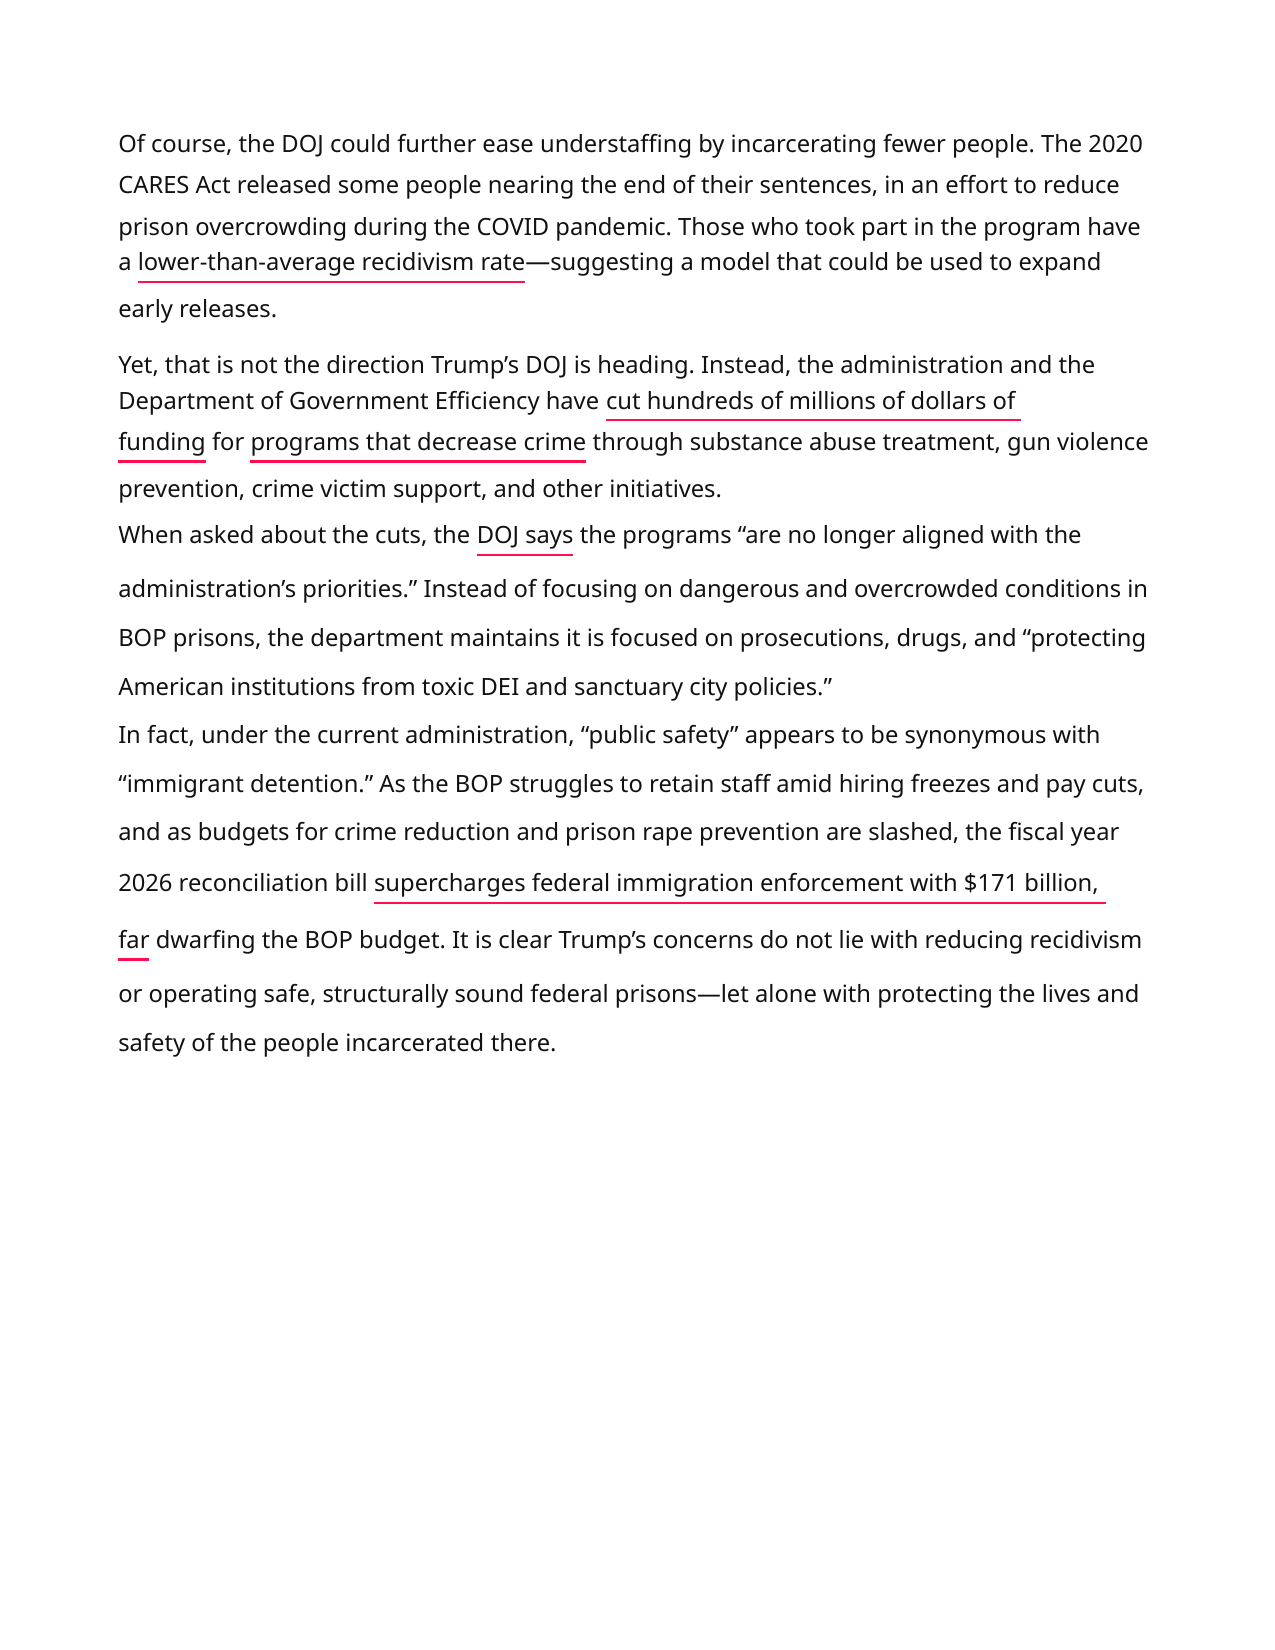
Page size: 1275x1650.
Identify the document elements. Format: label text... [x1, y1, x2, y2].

text Yet, that is not the direction Trump’s DOJ is heading. Instead, the administration and the Department of Government Efficiency have cut hundreds of millions of dollars of funding for programs that decrease crime through substance abuse treatment, gun violence prevention, crime victim support, and other initiatives. [118, 339, 1157, 504]
text In fact, under the current administration, “public safety” appears to be synonymous with “immigrant detention.” As the BOP struggles to retain staff amid hiring freezes and pay cuts, and as budgets for crime reduction and prison rape prevention are slashed, the fiscal year 2026 reconciliation bill supercharges federal immigration enforcement with $171 billion, far dwarfing the BOP budget. It is clear Trump’s concerns do not lie with reducing recidivism or operating safe, structurally sound federal prisons—let alone with protecting the lives and safety of the people incarcerated there. [118, 718, 1157, 1058]
text When asked about the cuts, the DOJ says the programs “are no longer aligned with the administration’s priorities.” Instead of focusing on dangerous and overcrowded conditions in BOP prisons, the department maintains it is focused on prosecutions, drugs, and “protecting American institutions from toxic DEI and sanctuary city policies.” [118, 518, 1157, 702]
text Of course, the DOJ could further ease understaffing by incarcerating fewer people. The 2020 CARES Act released some people nearing the end of their sentences, in an effort to reduce prison overcrowding during the COVID pandemic. Those who took part in the program have a lower-than-average recidivism rate—suggesting a model that could be used to expand early releases. [118, 118, 1157, 324]
